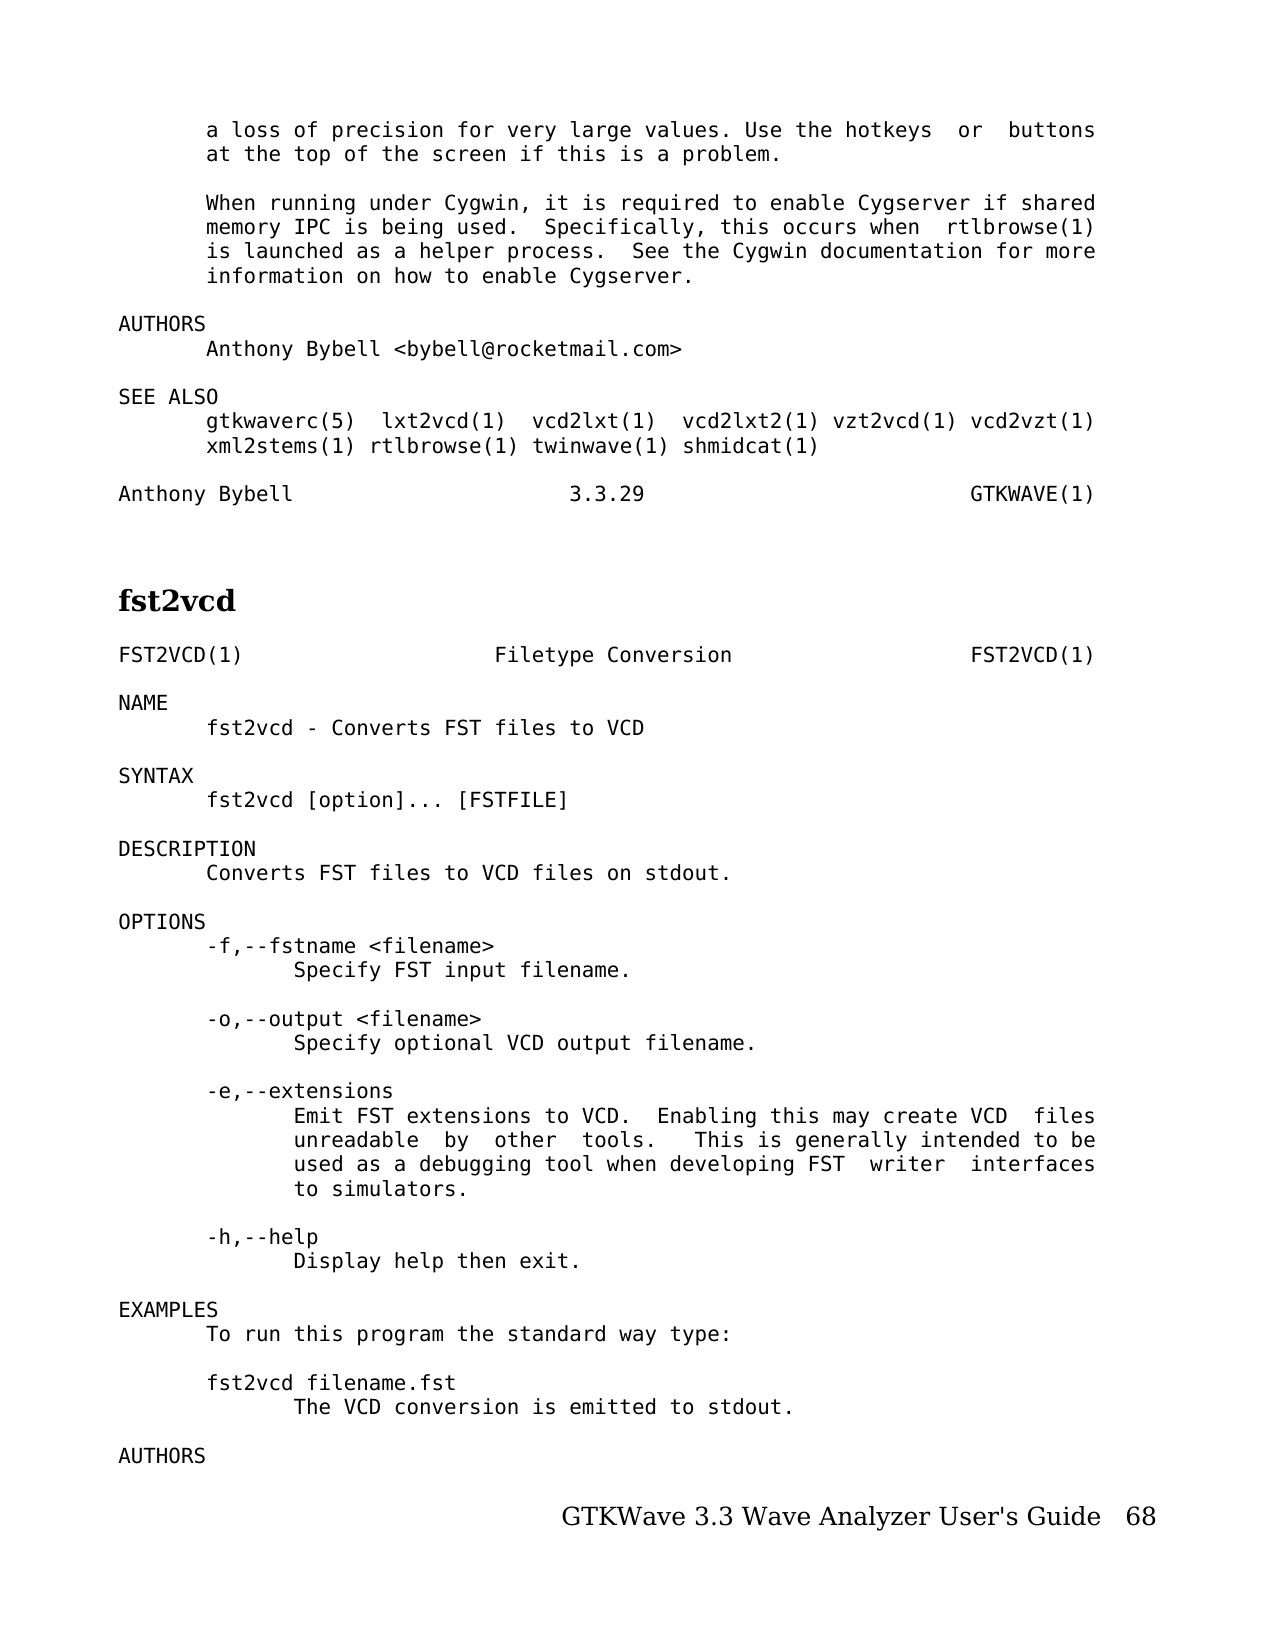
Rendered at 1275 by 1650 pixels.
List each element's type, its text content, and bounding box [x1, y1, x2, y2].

text -h,--help [118, 1225, 1157, 1249]
text Specify optional VCD output filename. [118, 1031, 1157, 1055]
text fst2vcd filename.fst [118, 1371, 1157, 1395]
text When running under Cygwin, it is required to enable Cygserver if shared [118, 191, 1157, 215]
text gtkwaverc(5) lxt2vcd(1) vcd2lxt(1) vcd2lxt2(1) vzt2vcd(1) vcd2vzt(1) [118, 409, 1157, 434]
text -f,--fstname <filename> [118, 934, 1157, 958]
text Anthony Bybell <bybell@rocketmail.com> [118, 337, 1157, 361]
text at the top of the screen if this is a problem. [118, 142, 1157, 167]
text Specify FST input filename. [118, 958, 1157, 982]
text -o,--output <filename> [118, 1007, 1157, 1031]
text SYNTAX [118, 764, 1157, 788]
subtitle fst2vcd [118, 584, 1157, 618]
text EXAMPLES [118, 1298, 1157, 1322]
text -e,--extensions [118, 1079, 1157, 1104]
text AUTHORS [118, 312, 1157, 337]
text fst2vcd [option]... [FSTFILE] [118, 788, 1157, 813]
text Display help then exit. [118, 1249, 1157, 1274]
text to simulators. [118, 1177, 1157, 1201]
text FST2VCD(1) Filetype Conversion FST2VCD(1) [118, 643, 1157, 667]
text unreadable by other tools. This is generally intended to be [118, 1128, 1157, 1152]
text Anthony Bybell 3.3.29 GTKWAVE(1) [118, 482, 1157, 506]
text AUTHORS [118, 1444, 1157, 1468]
text fst2vcd - Converts FST files to VCD [118, 716, 1157, 740]
text To run this program the standard way type: [118, 1322, 1157, 1347]
text Converts FST files to VCD files on stdout. [118, 861, 1157, 885]
text OPTIONS [118, 910, 1157, 934]
text Emit FST extensions to VCD. Enabling this may create VCD files [118, 1104, 1157, 1128]
text DESCRIPTION [118, 837, 1157, 861]
text used as a debugging tool when developing FST writer interfaces [118, 1152, 1157, 1177]
text a loss of precision for very large values. Use the hotkeys or buttons [118, 118, 1157, 142]
text NAME [118, 691, 1157, 716]
text xml2stems(1) rtlbrowse(1) twinwave(1) shmidcat(1) [118, 434, 1157, 458]
text The VCD conversion is emitted to stdout. [118, 1395, 1157, 1419]
text SEE ALSO [118, 385, 1157, 409]
text is launched as a helper process. See the Cygwin documentation for more [118, 239, 1157, 264]
text information on how to enable Cygserver. [118, 264, 1157, 288]
text memory IPC is being used. Specifically, this occurs when rtlbrowse(1) [118, 215, 1157, 239]
